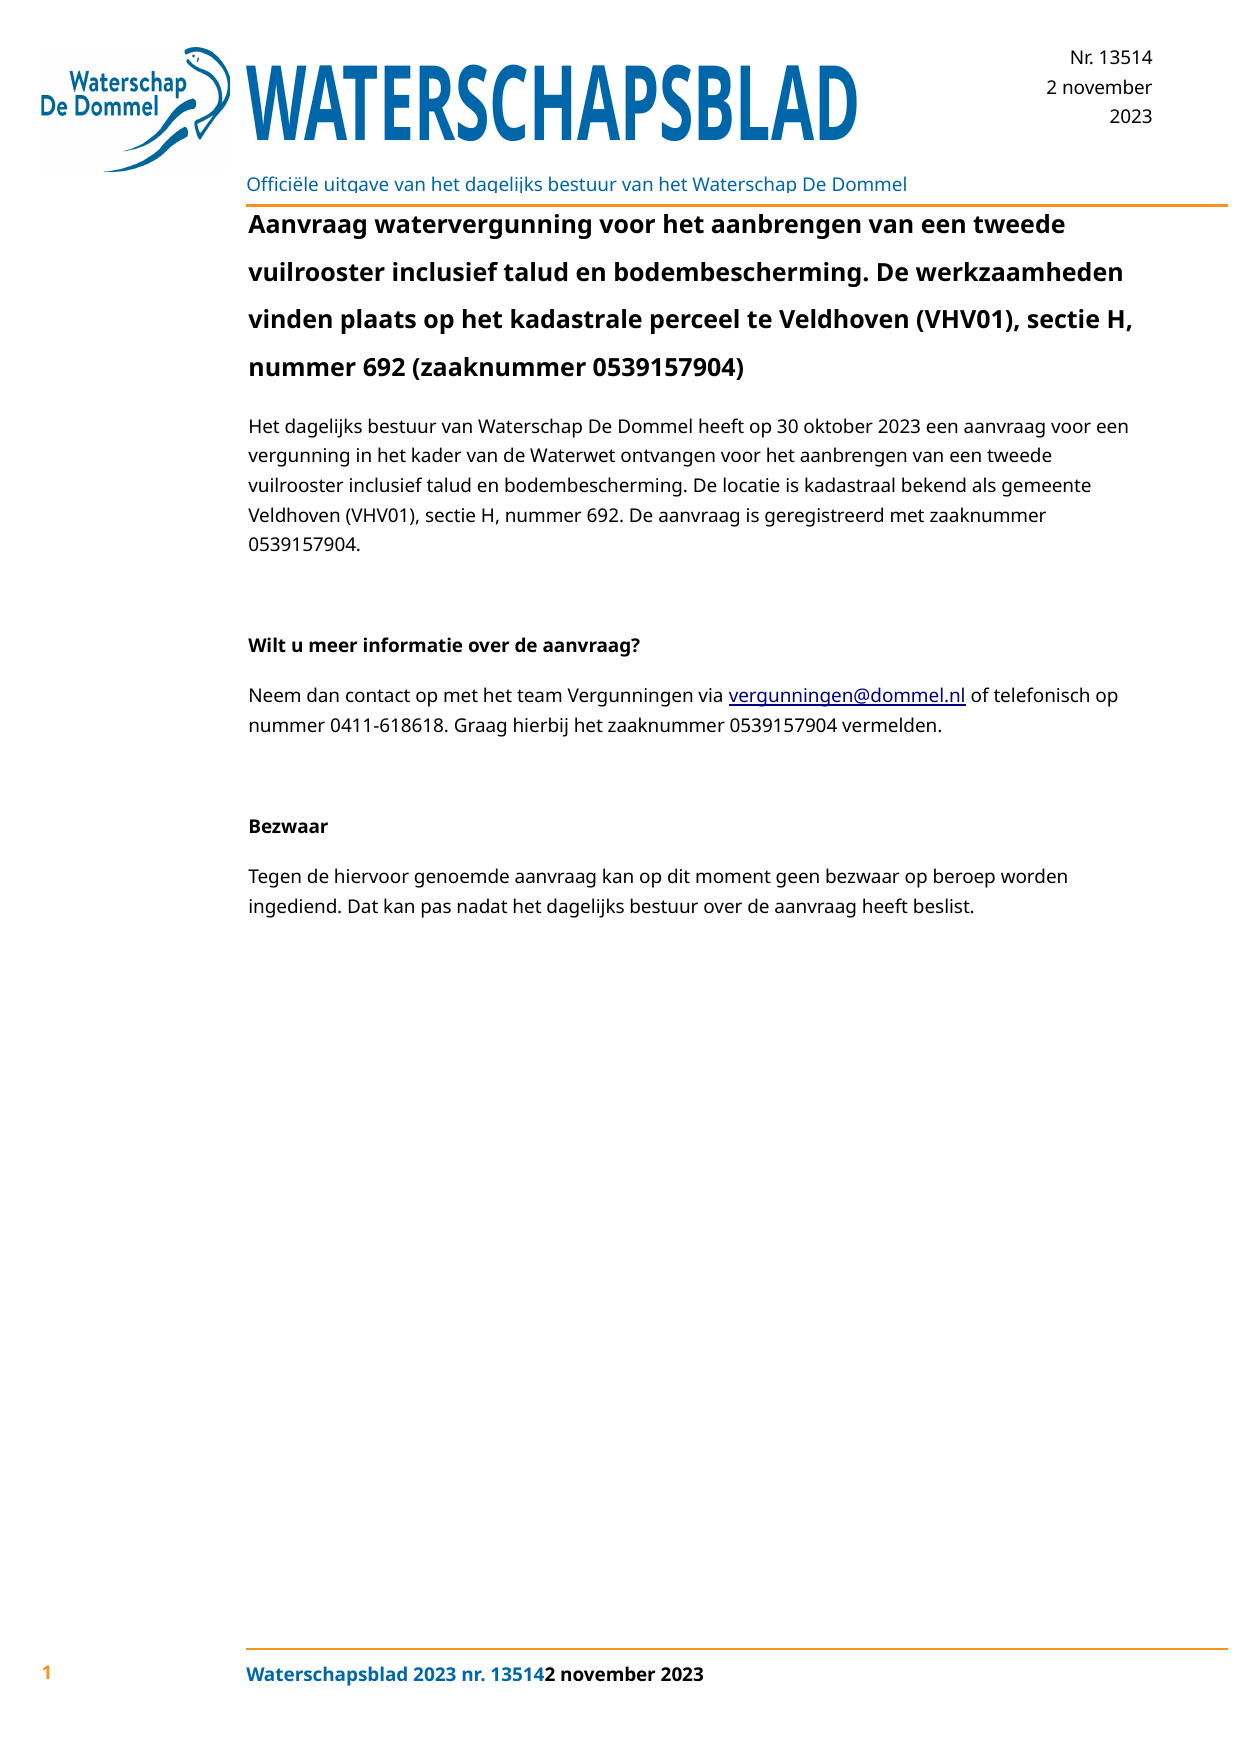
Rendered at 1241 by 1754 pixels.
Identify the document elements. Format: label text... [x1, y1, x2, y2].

picture [204, 47, 231, 76]
text Wilt u meer informatie over de aanvraag? [248, 632, 1152, 658]
picture [41, 47, 231, 172]
text Aanvraag watervergunning voor het aanbrengen van een tweede vuilrooster inclusief talud en bodembescherming. De werkzaamheden vinden plaats op het kadastrale perceel te Veldhoven (VHV01), sectie H, nummer 692 (zaaknummer 0539157904) [248, 207, 1152, 384]
text Neem dan contact op met het team Vergunningen via vergunningen@dommel.nl of telefonisch op nummer 0411-618618. Graag hierbij het zaaknummer 0539157904 vermelden. [248, 683, 1152, 738]
text Tegen de hiervoor genoemde aanvraag kan op dit moment geen bezwaar op beroep worden ingediend. Dat kan pas nadat het dagelijks bestuur over de aanvraag heeft beslist. [248, 863, 1152, 919]
text Het dagelijks bestuur van Waterschap De Dommel heeft op 30 oktober 2023 een aanvraag voor een vergunning in het kader van de Waterwet ontvangen voor het aanbrengen van een tweede vuilrooster inclusief talud en bodembescherming. De locatie is kadastraal bekend als gemeente Veldhoven (VHV01), sectie H, nummer 692. De aanvraag is geregistreerd met zaaknummer 0539157904. [248, 413, 1152, 557]
text Bezwaar [248, 813, 1152, 839]
picture [45, 99, 51, 111]
picture [198, 118, 210, 131]
